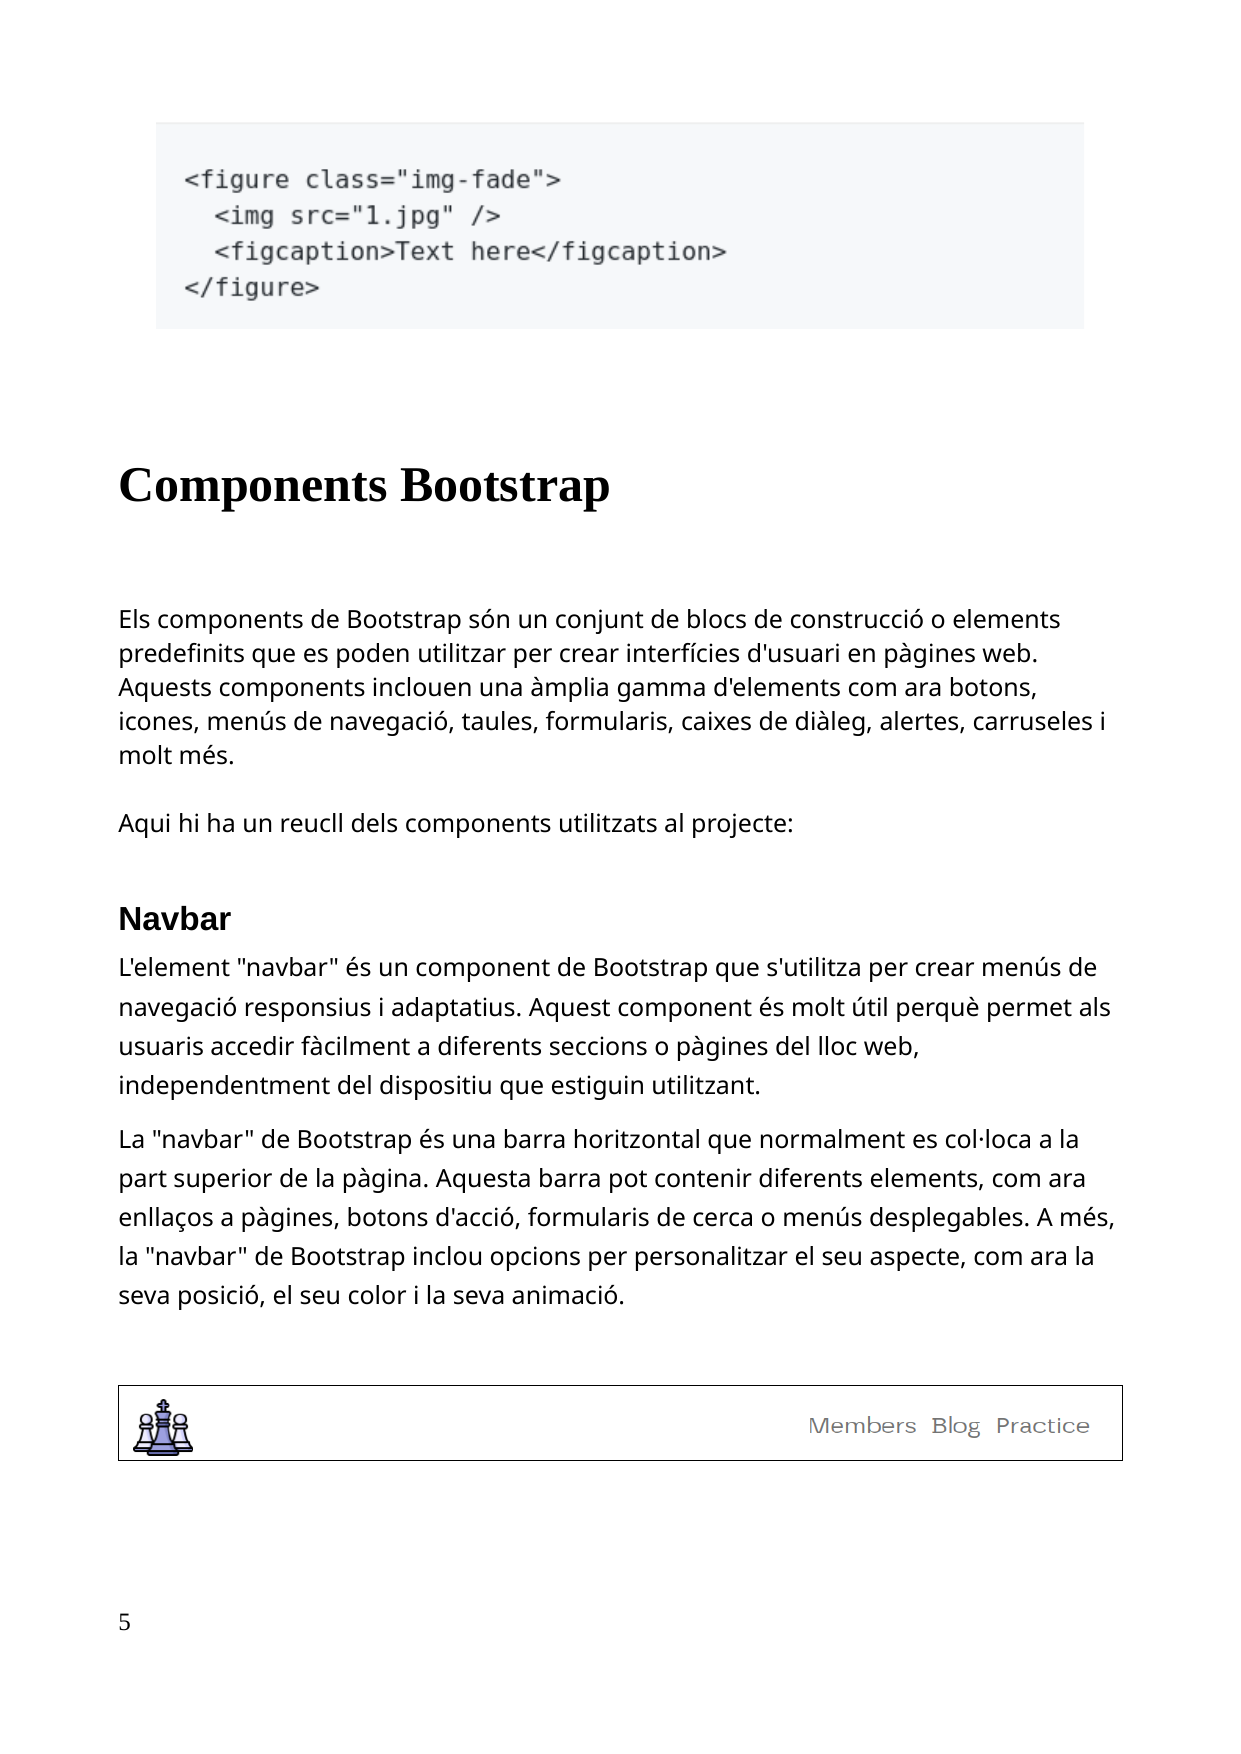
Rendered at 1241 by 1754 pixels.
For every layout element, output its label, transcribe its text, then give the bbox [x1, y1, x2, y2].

text Els components de Bootstrap són un conjunt de blocs de construcció o elements predefinits que es poden utilitzar per crear interfícies d'usuari en pàgines web. Aquests components inclouen una àmplia gamma d'elements com ara botons, icones, menús de navegació, taules, formularis, caixes de diàleg, alertes, carruseles i molt més. [118, 601, 1122, 772]
picture [121, 1388, 1119, 1458]
subtitle Components Bootstrap [118, 455, 1122, 512]
picture [156, 118, 1085, 329]
text L'element "navbar" és un component de Bootstrap que s'utilitza per crear menús de navegació responsius i adaptatius. Aquest component és molt útil perquè permet als usuaris accedir fàcilment a diferents seccions o pàgines del lloc web, independentment del dispositiu que estiguin utilitzant. [118, 950, 1122, 1102]
subtitle Navbar [118, 861, 1122, 937]
text Aqui hi ha un reucll dels components utilitzats al projecte: [118, 806, 1122, 840]
text La "navbar" de Bootstrap és una barra horitzontal que normalment es col·loca a la part superior de la pàgina. Aquesta barra pot contenir diferents elements, com ara enllaços a pàgines, botons d'acció, formularis de cerca o menús desplegables. A més, la "navbar" de Bootstrap inclou opcions per personalitzar el seu aspecte, com ara la seva posició, el seu color i la seva animació. [118, 1121, 1122, 1312]
